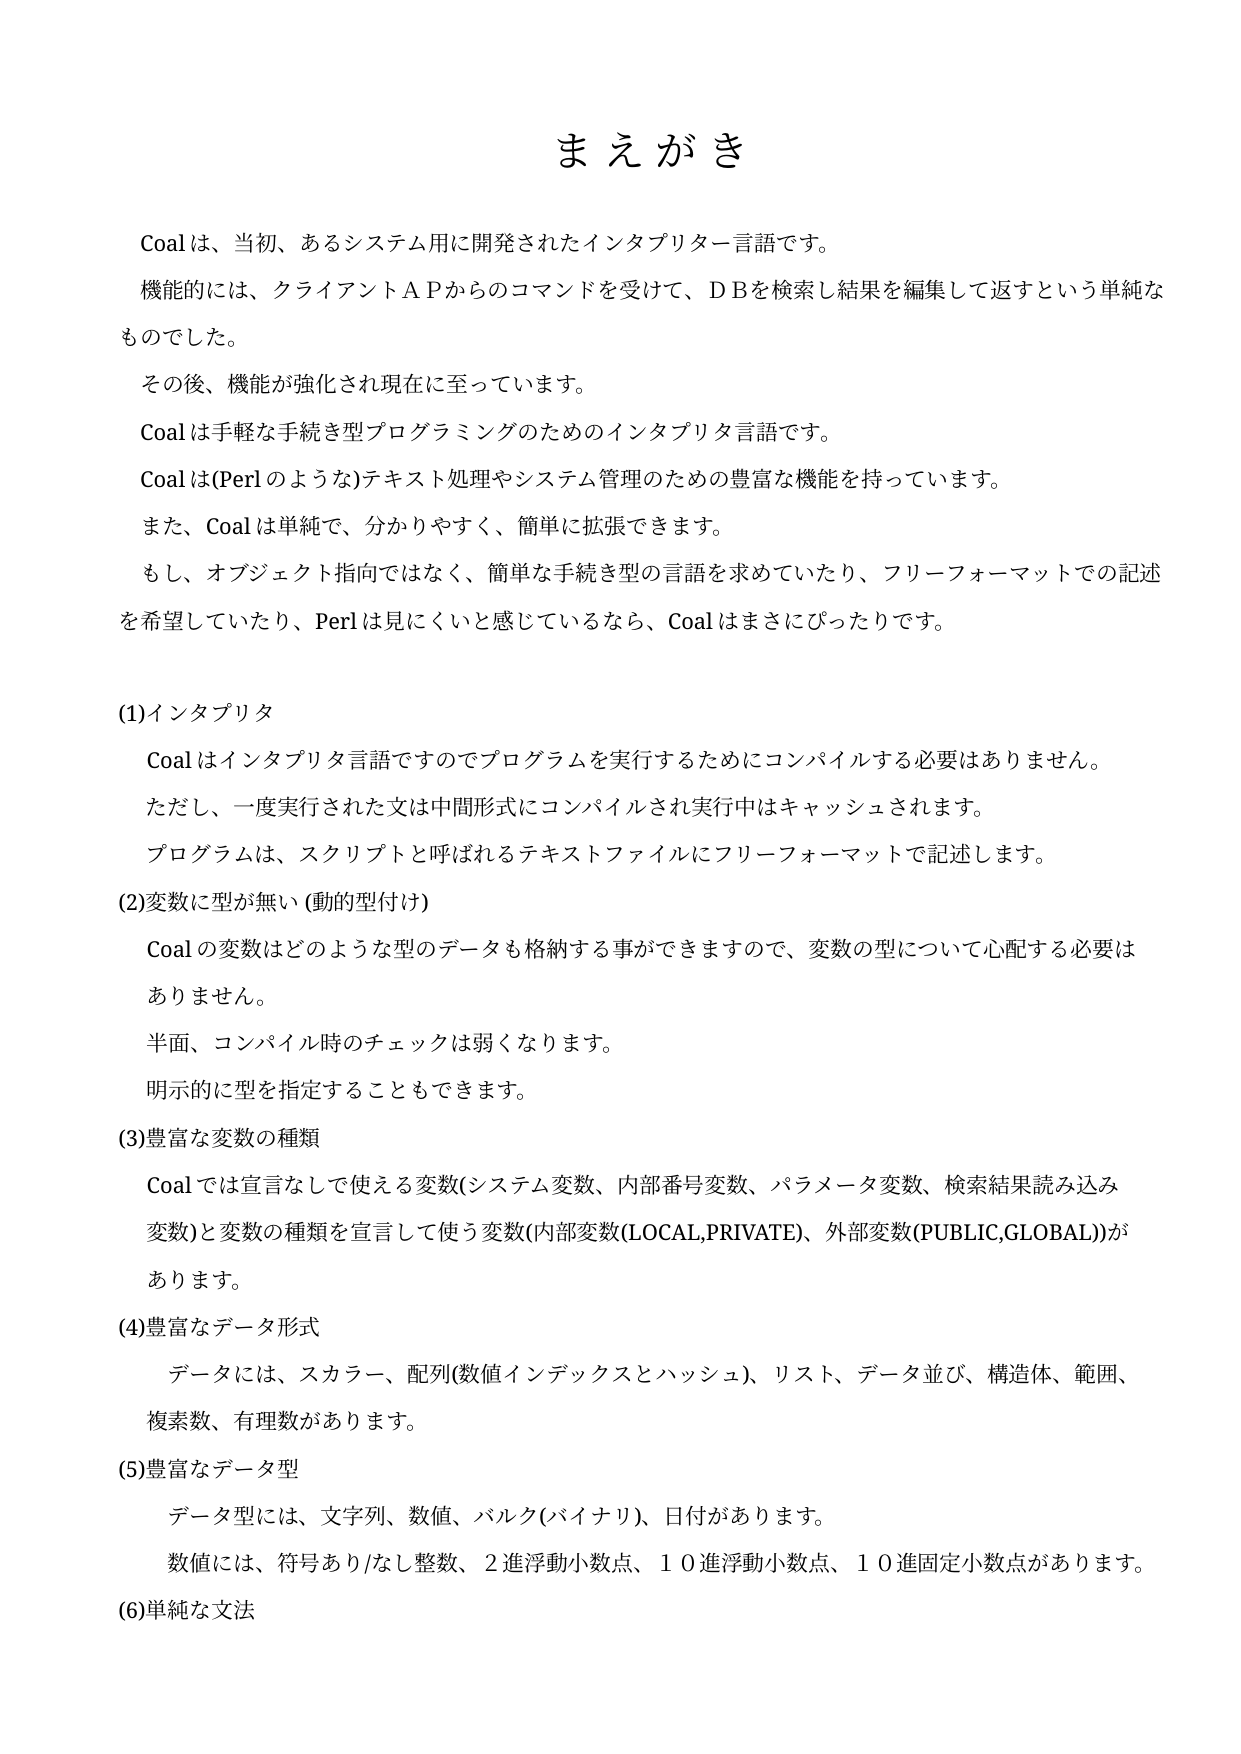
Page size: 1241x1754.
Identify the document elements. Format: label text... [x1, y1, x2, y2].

text もし、オブジェクト指向ではなく、簡単な手続き型の言語を求めていたり、フリーフォーマットでの記述を希望していたり、Perlは見にくいと感じているなら、Coalはまさにぴったりです。 [118, 557, 1181, 635]
text 明示的に型を指定することもできます。 [118, 1074, 1181, 1105]
text (1)インタプリタ [118, 696, 1181, 727]
text データ型には、文字列、数値、バルク(バイナリ)、日付があります。 [118, 1499, 1181, 1531]
text 変数)と変数の種類を宣言して使う変数(内部変数(LOCAL,PRIVATE)、外部変数(PUBLIC,GLOBAL))が [118, 1216, 1181, 1247]
text (6)単純な文法 [118, 1594, 1181, 1625]
text Coalは手軽な手続き型プログラミングのためのインタプリタ言語です。 [118, 415, 1181, 446]
text ただし、一度実行された文は中間形式にコンパイルされ実行中はキャッシュされます。 [118, 790, 1181, 822]
text Coalでは宣言なしで使える変数(システム変数、内部番号変数、パラメータ変数、検索結果読み込み [118, 1168, 1181, 1200]
text (5)豊富なデータ型 [118, 1452, 1181, 1483]
text あります。 [118, 1263, 1181, 1294]
text 数値には、符号あり/なし整数、２進浮動小数点、１０進浮動小数点、１０進固定小数点があります。 [118, 1546, 1181, 1578]
text Coalの変数はどのような型のデータも格納する事ができますので、変数の型について心配する必要は [118, 932, 1181, 964]
text (4)豊富なデータ形式 [118, 1310, 1181, 1342]
text Coalは、当初、あるシステム用に開発されたインタプリター言語です。 [118, 226, 1181, 257]
text Coalはインタプリタ言語ですのでプログラムを実行するためにコンパイルする必要はありません。 [118, 743, 1181, 775]
text データには、スカラー、配列(数値インデックスとハッシュ)、リスト、データ並び、構造体、範囲、 [118, 1357, 1181, 1389]
text (3)豊富な変数の種類 [118, 1121, 1181, 1152]
text 機能的には、クライアントＡＰからのコマンドを受けて、ＤＢを検索し結果を編集して返すという単純なものでした。 [118, 273, 1181, 352]
text ありません。 [118, 979, 1181, 1011]
text その後、機能が強化され現在に至っています。 [118, 368, 1181, 399]
text Coalは(Perlのような)テキスト処理やシステム管理のための豊富な機能を持っています。 [118, 462, 1181, 494]
text プログラムは、スクリプトと呼ばれるテキストファイルにフリーフォーマットで記述します。 [118, 838, 1181, 869]
text 複素数、有理数があります。 [118, 1404, 1181, 1436]
text ま え が き [118, 118, 1181, 178]
text 半面、コンパイル時のチェックは弱くなります。 [118, 1027, 1181, 1058]
text (2)変数に型が無い (動的型付け) [118, 885, 1181, 916]
text また、Coalは単純で、分かりやすく、簡単に拡張できます。 [118, 509, 1181, 541]
